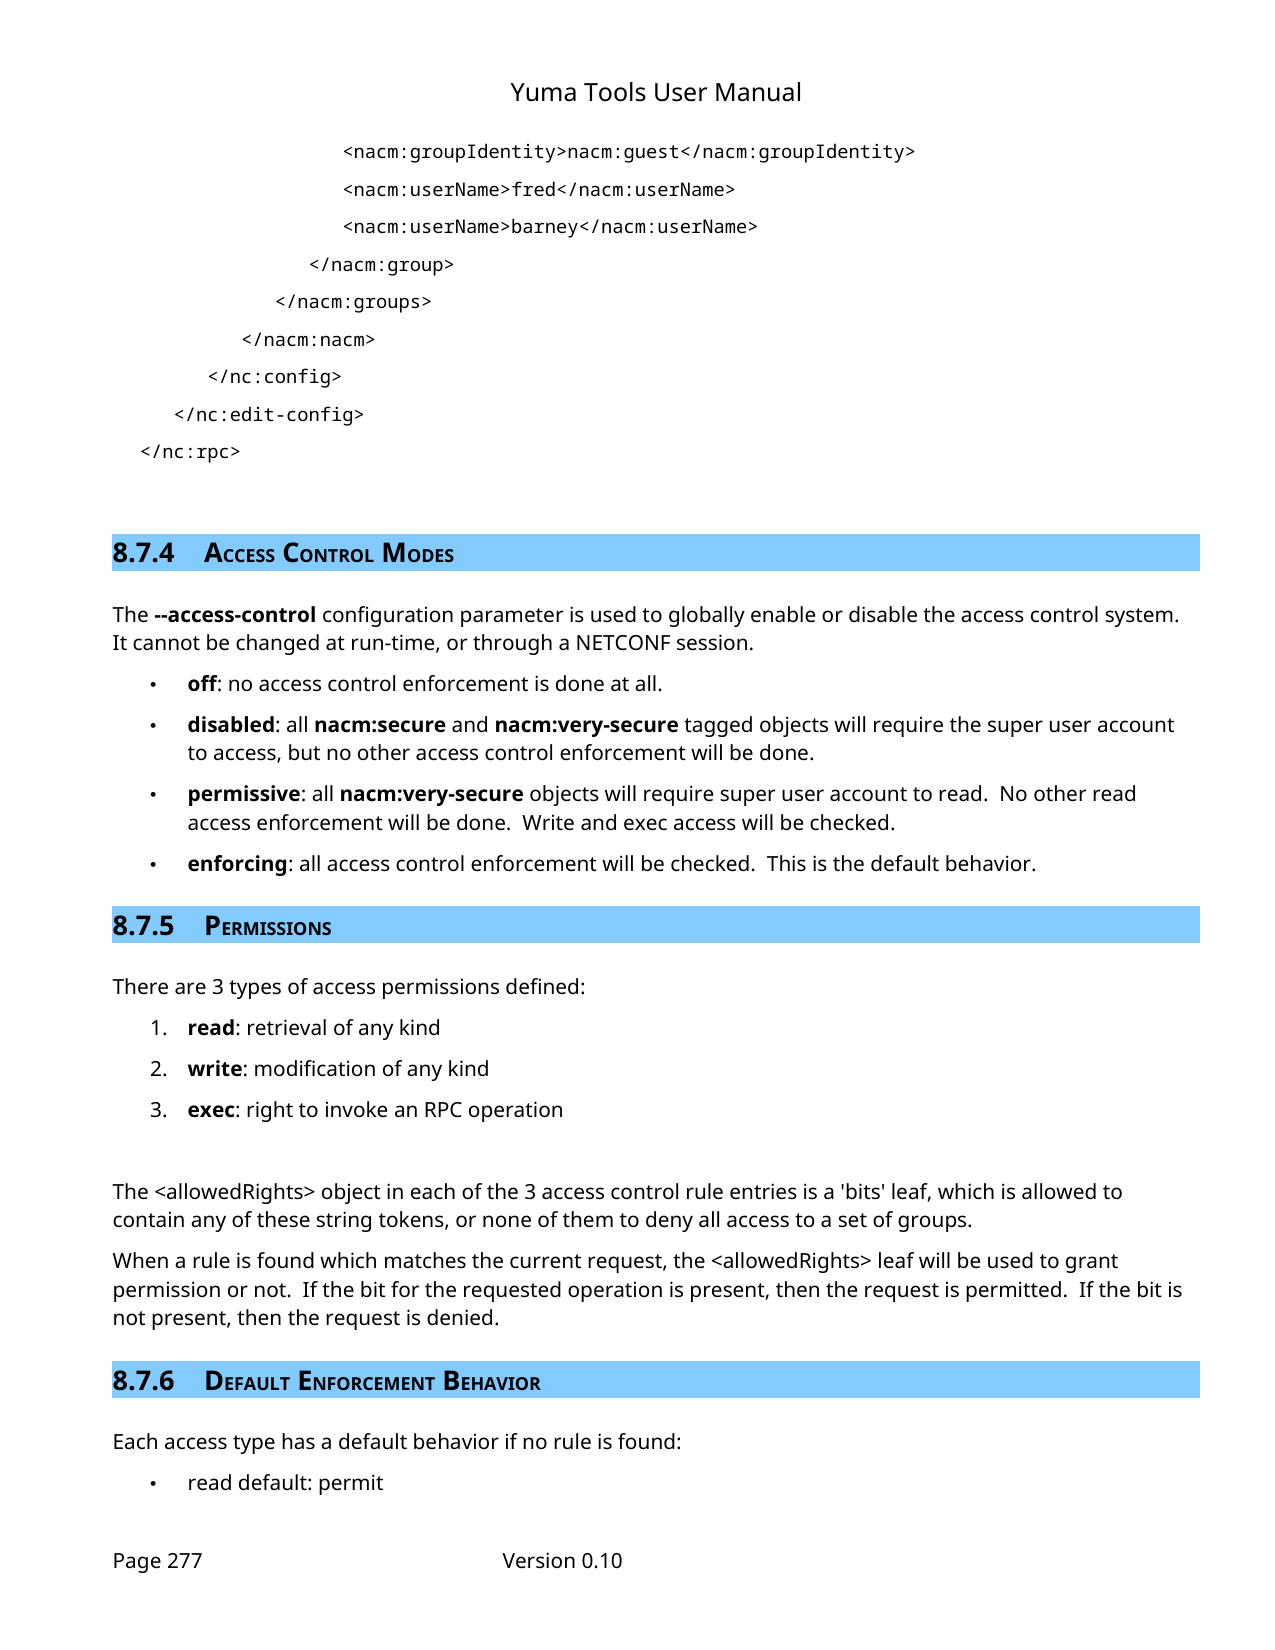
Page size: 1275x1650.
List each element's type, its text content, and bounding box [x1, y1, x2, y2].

text </nacm:nacm> [139, 326, 1200, 352]
list enforcing: all access control enforcement will be checked. This is the default behavior. [150, 849, 1200, 877]
list off: no access control enforcement is done at all. [150, 669, 1200, 697]
text When a rule is found which matches the current request, the <allowedRights> leaf will be used to grant permission or not. If the bit for the requested operation is present, then the request is permitted. If the bit is not present, then the request is denied. [112, 1246, 1200, 1332]
text <nacm:userName>fred</nacm:userName> [139, 176, 1200, 202]
list exec: right to invoke an RPC operation [150, 1095, 1200, 1124]
text </nc:edit-config> [139, 401, 1200, 427]
text </nc:config> [139, 363, 1200, 389]
subtitle Default Enforcement Behavior [112, 1361, 1200, 1398]
list disabled: all nacm:secure and nacm:very-secure tagged objects will require the super user account to access, but no other access control enforcement will be done. [150, 710, 1200, 767]
subtitle Access Control Modes [112, 534, 1200, 571]
subtitle Permissions [112, 906, 1200, 943]
text There are 3 types of access permissions defined: [112, 972, 1200, 1001]
text The <allowedRights> object in each of the 3 access control rule entries is a 'bits' leaf, which is allowed to contain any of these string tokens, or none of them to deny all access to a set of groups. [112, 1177, 1200, 1234]
text </nc:rpc> [139, 438, 1200, 464]
list permissive: all nacm:very-secure objects will require super user account to read. No other read access enforcement will be done. Write and exec access will be checked. [150, 779, 1200, 836]
text </nacm:groups> [139, 288, 1200, 314]
text Each access type has a default behavior if no rule is found: [112, 1427, 1200, 1455]
list read default: permit [150, 1468, 1200, 1496]
text The --access-control configuration parameter is used to globally enable or disable the access control system. It cannot be changed at run-time, or through a NETCONF session. [112, 600, 1200, 657]
text <nacm:groupIdentity>nacm:guest</nacm:groupIdentity> [139, 138, 1200, 164]
text </nacm:group> [139, 251, 1200, 277]
list write: modification of any kind [150, 1054, 1200, 1083]
text <nacm:userName>barney</nacm:userName> [139, 213, 1200, 239]
list read: retrieval of any kind [150, 1013, 1200, 1042]
